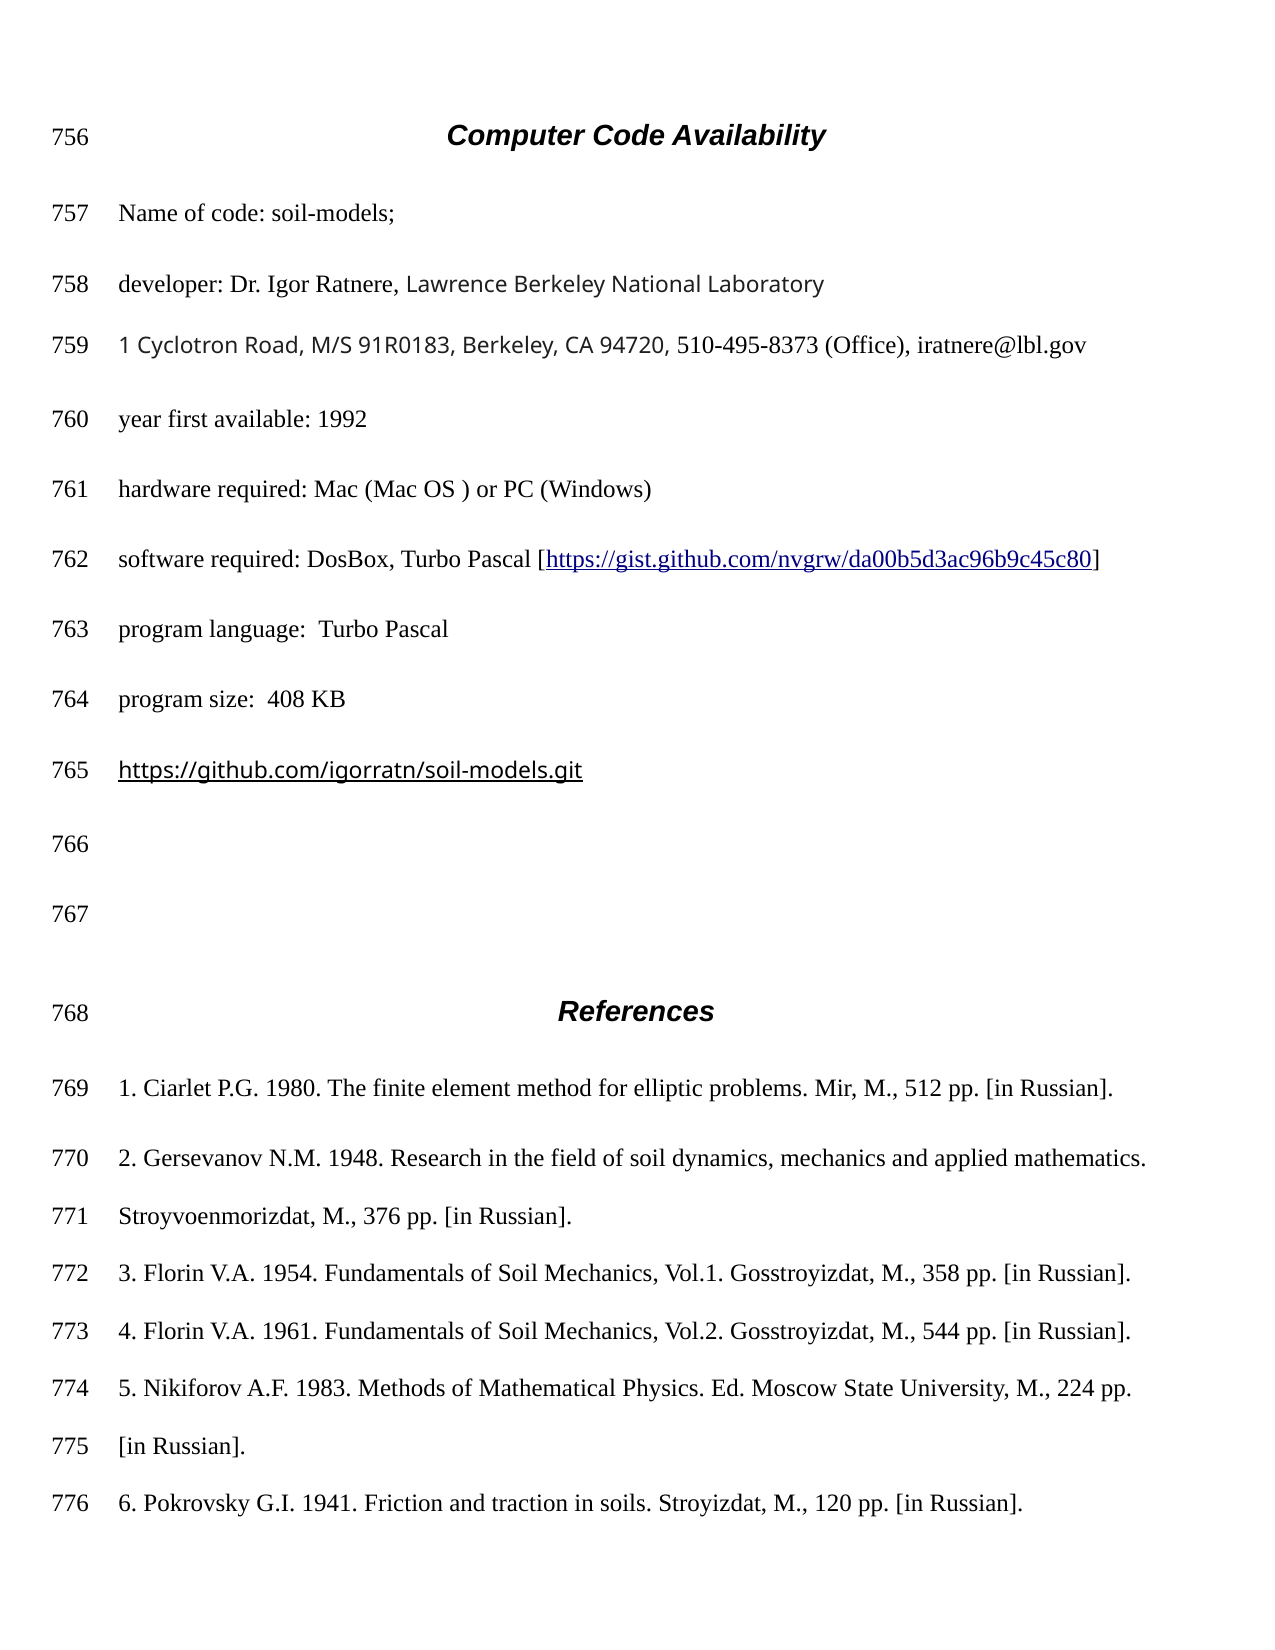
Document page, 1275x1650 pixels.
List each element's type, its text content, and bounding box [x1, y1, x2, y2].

text Name of code: soil-models; [118, 198, 1157, 226]
text 3. Florin V.A. 1954. Fundamentals of Soil Mechanics, Vol.1. Gosstroyizdat, M., 358 pp. [in Russian]. [118, 1258, 1157, 1287]
text 1. Ciarlet P.G. 1980. The finite element method for elliptic problems. Mir, M., 512 pp. [in Russian]. [118, 1073, 1157, 1102]
text program language: Turbo Pascal [118, 614, 1157, 643]
text 6. Pokrovsky G.I. 1941. Friction and traction in soils. Stroyizdat, M., 120 pp. [in Russian]. [118, 1488, 1157, 1517]
text 2. Gersevanov N.M. 1948. Research in the field of soil dynamics, mechanics and applied mathematics. Stroyvoenmorizdat, M., 376 pp. [in Russian]. [118, 1143, 1157, 1230]
subtitle Computer Code Availability [118, 118, 1157, 152]
subtitle References [118, 994, 1157, 1027]
text 5. Nikiforov A.F. 1983. Methods of Mathematical Physics. Ed. Moscow State University, M., 224 pp. [in Russian]. [118, 1373, 1157, 1460]
text software required: DosBox, Turbo Pascal [https://gist.github.com/nvgrw/da00b5d3ac96b9c45c80] [118, 544, 1157, 573]
text program size: 408 KB [118, 684, 1157, 713]
text https://github.com/igorratn/soil-models.git [118, 754, 1157, 785]
text developer: Dr. Igor Ratnere, Lawrence Berkeley National Laboratory 1 Cyclotron Road, M/S 91R0183, Berkeley, CA 94720, 510-495-8373 (Office), iratnere@lbl.gov [118, 268, 1157, 361]
text year first available: 1992 [118, 404, 1157, 433]
text 4. Florin V.A. 1961. Fundamentals of Soil Mechanics, Vol.2. Gosstroyizdat, M., 544 pp. [in Russian]. [118, 1316, 1157, 1345]
text hardware required: Mac (Mac OS ) or PC (Windows) [118, 474, 1157, 503]
